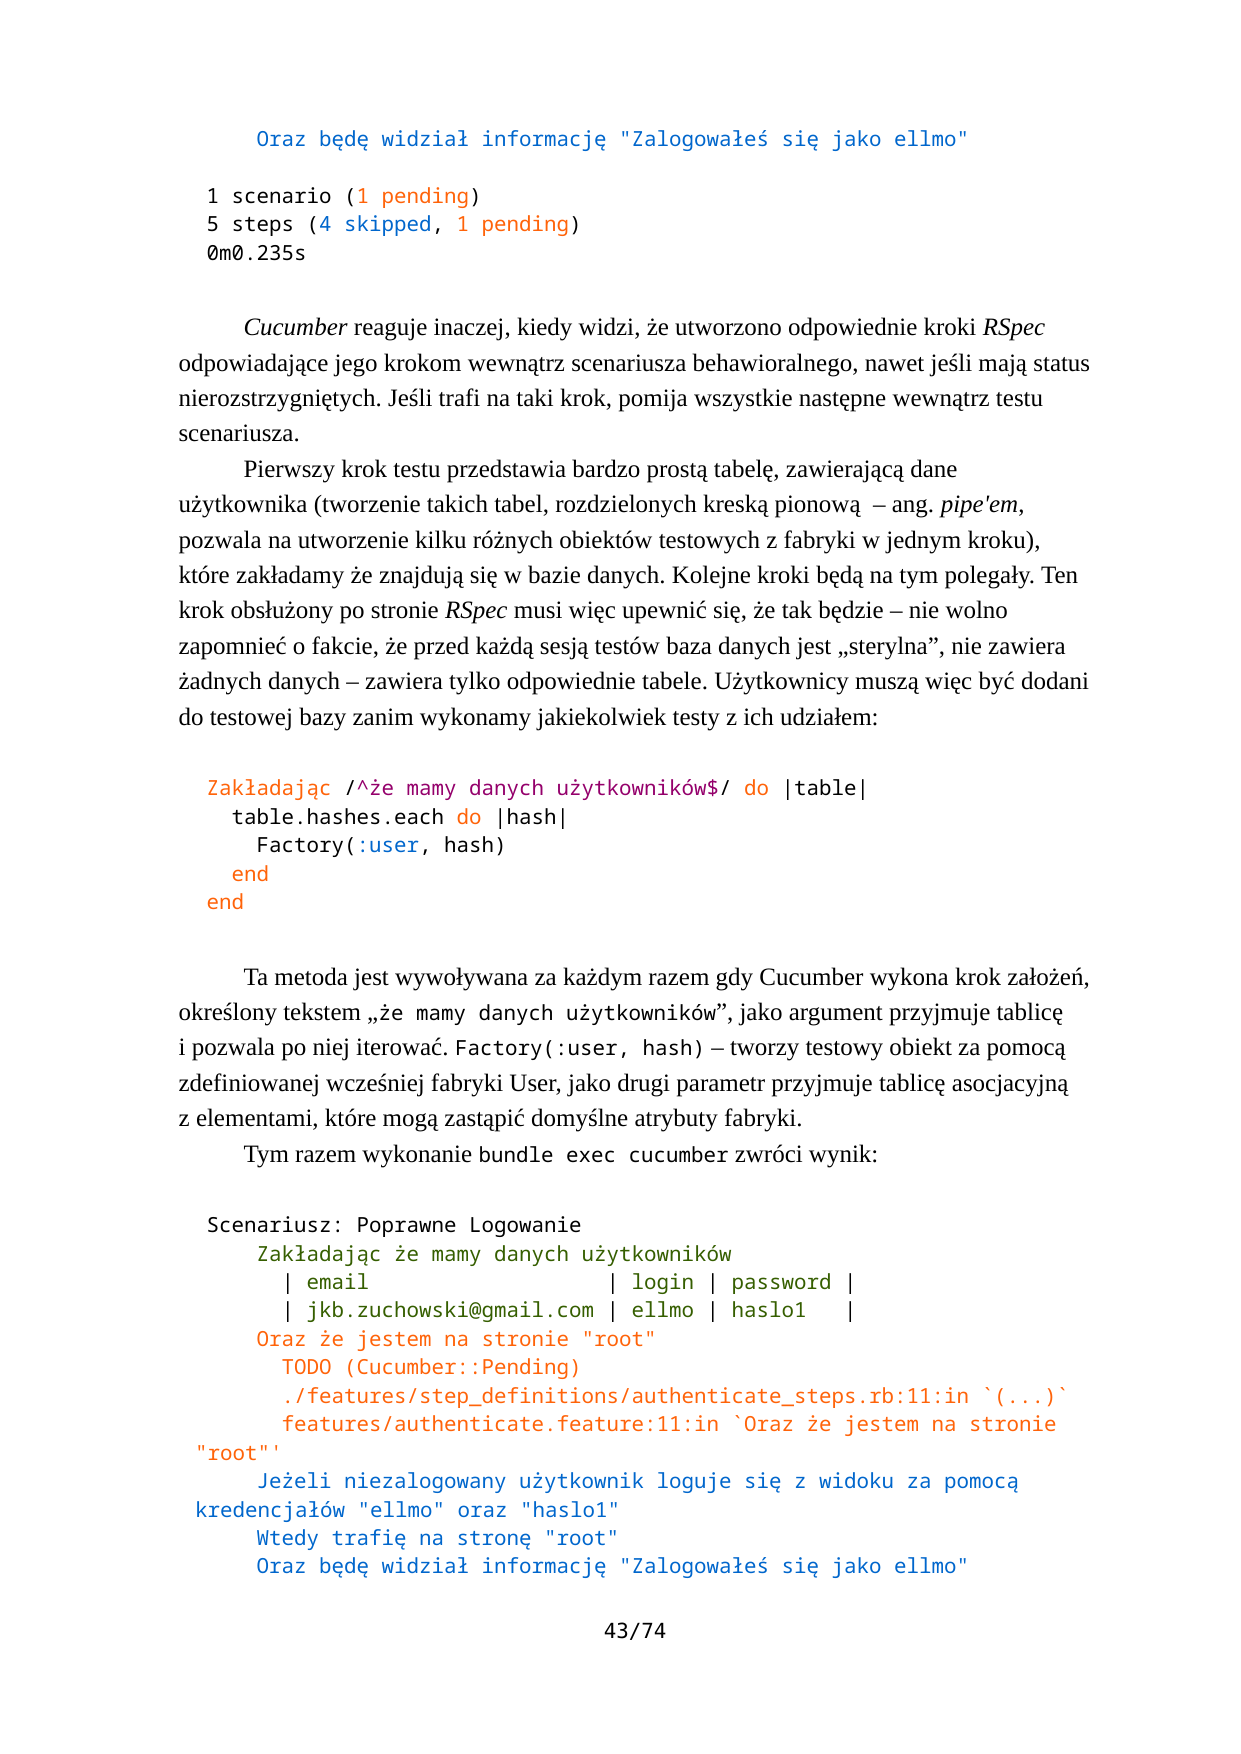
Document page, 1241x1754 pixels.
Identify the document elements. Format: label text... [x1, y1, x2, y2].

table_header Zakładając /^że mamy danych użytkowników$/ do |table| table.hashes.each do |hash| Factory(:user, hash) end end [177, 768, 1093, 921]
text Cucumber reaguje inaczej, kiedy widzi, że utworzono odpowiednie kroki RSpec odpowiadające jego krokom wewnątrz scenariusza behawioralnego, nawet jeśli mają status nierozstrzygniętych. Jeśli trafi na taki krok, pomija wszystkie następne wewnątrz testu scenariusza. [178, 307, 1093, 449]
table_header Oraz będę widział informację "Zalogowałeś się jako ellmo" 1 scenario (1 pending) 5 steps (4 skipped, 1 pending) 0m0.235s [177, 118, 1093, 272]
text Pierwszy krok testu przedstawia bardzo prostą tabelę, zawierającą dane użytkownika (tworzenie takich tabel, rozdzielonych kreską pionową – ang. pipe'em, pozwala na utworzenie kilku różnych obiektów testowych z fabryki w jednym kroku), które zakładamy że znajdują się w bazie danych. Kolejne kroki będą na tym polegały. Ten krok obsłużony po stronie RSpec musi więc upewnić się, że tak będzie – nie wolno zapomnieć o fakcie, że przed każdą sesją testów baza danych jest „sterylna”, nie zawiera żadnych danych – zawiera tylko odpowiednie tabele. Użytkownicy muszą więc być dodani do testowej bazy zanim wykonamy jakiekolwiek testy z ich udziałem: [178, 449, 1093, 732]
text Tym razem wykonanie bundle exec cucumber zwróci wynik: [178, 1134, 1093, 1169]
table_header Scenariusz: Poprawne Logowanie Zakładając że mamy danych użytkowników | email | login | password | | jkb.zuchowski@gmail.com | ellmo | haslo1 | Oraz że jestem na stronie "root" TODO (Cucumber::Pending) ./features/step_definitions/authenticate_steps.rb:11:in `(...)` features/authenticate.feature:11:in `Oraz że jestem na stronie "root"' Jeżeli niezalogowany użytkownik loguje się z widoku za pomocą kredencjałów "ellmo" oraz "haslo1" Wtedy trafię na stronę "root" Oraz będę widział informację "Zalogowałeś się jako ellmo" [177, 1205, 1093, 1586]
text Ta metoda jest wywoływana za każdym razem gdy Cucumber wykona krok założeń, określony tekstem „że mamy danych użytkowników”, jako argument przyjmuje tablicę i pozwala po niej iterować. Factory(:user, hash) – tworzy testowy obiekt za pomocą zdefiniowanej wcześniej fabryki User, jako drugi parametr przyjmuje tablicę asocjacyjną z elementami, które mogą zastąpić domyślne atrybuty fabryki. [178, 957, 1093, 1134]
